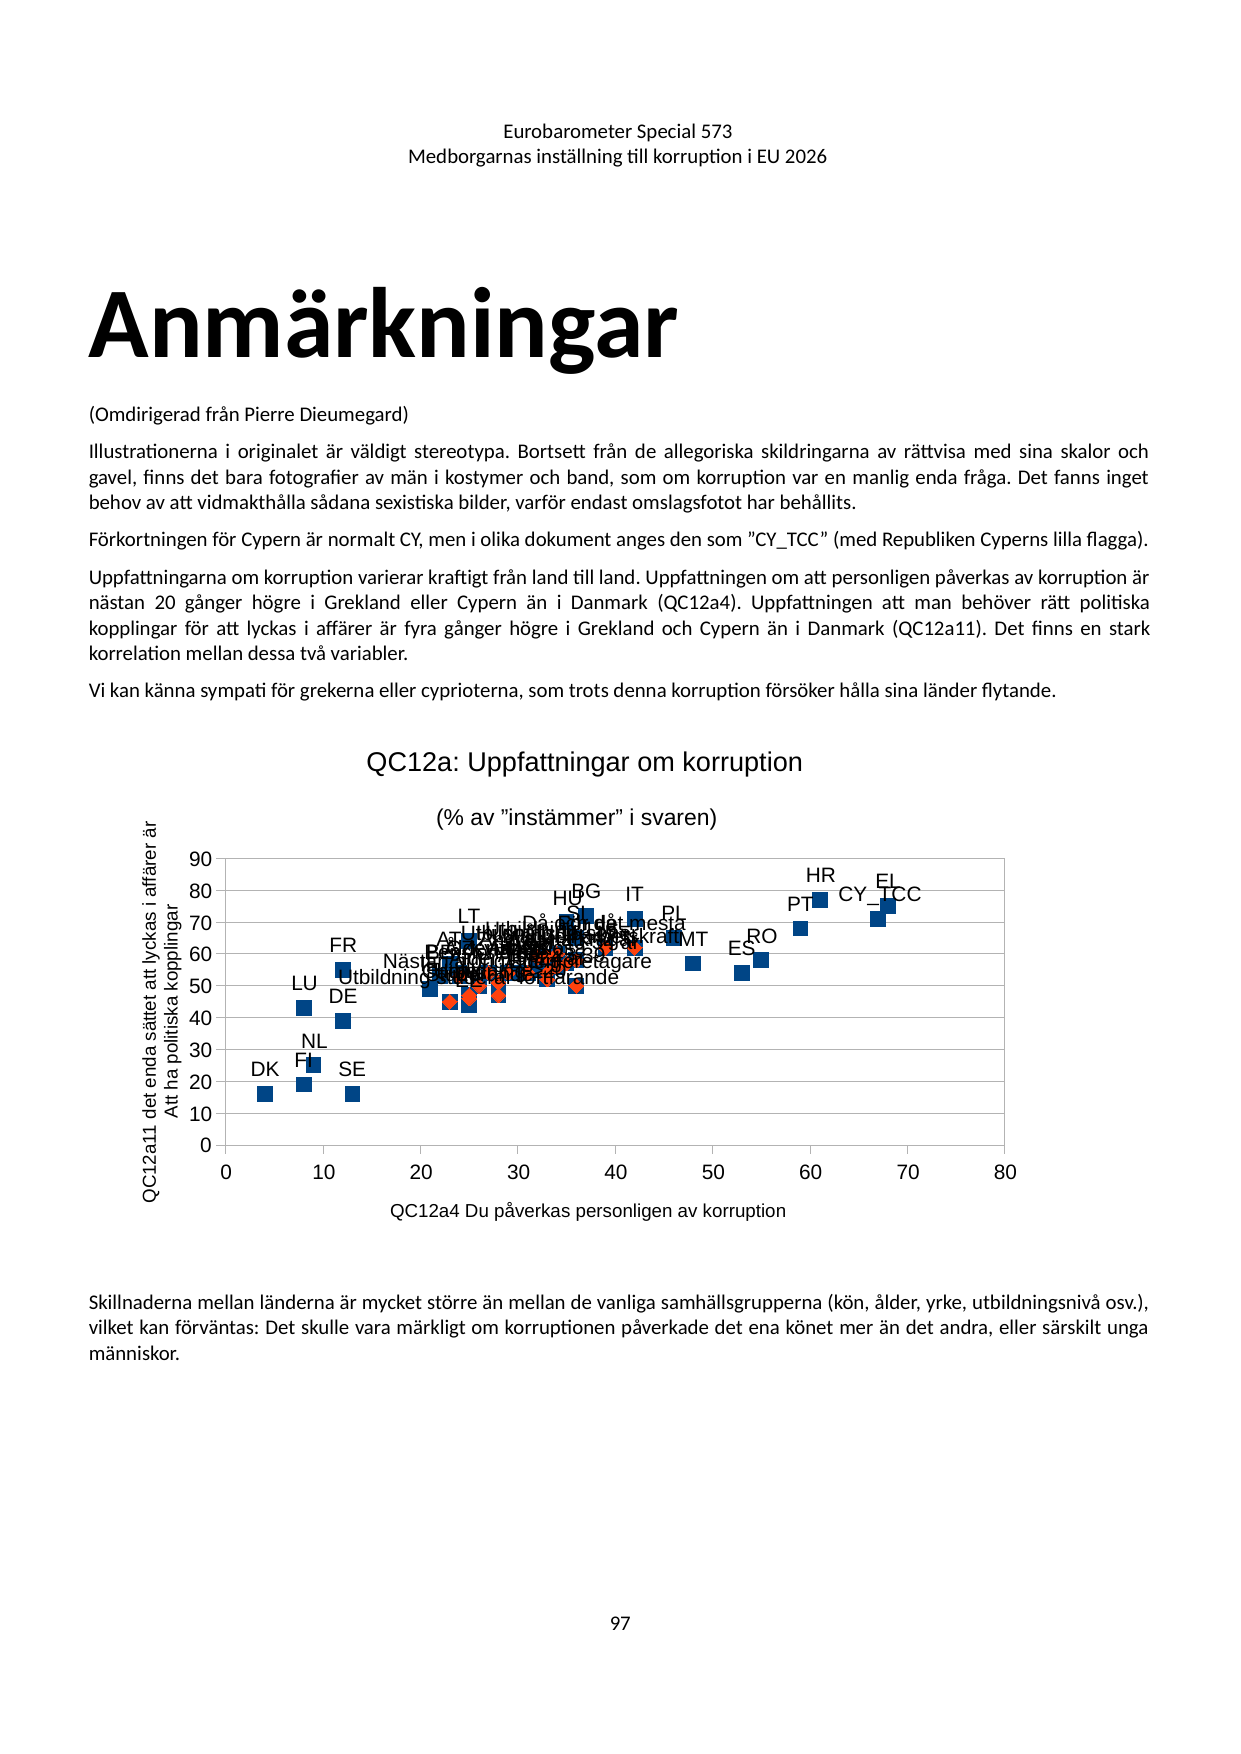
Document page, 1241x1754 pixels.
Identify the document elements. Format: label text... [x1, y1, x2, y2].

subtitle Anmärkningar [88, 261, 1152, 383]
text (Omdirigerad från Pierre Dieumegard) [88, 401, 1152, 427]
text Förkortningen för Cypern är normalt CY, men i olika dokument anges den som ”CY_TCC” (med Republiken Cyperns lilla flagga). [88, 527, 1152, 552]
text Skillnaderna mellan länderna är mycket större än mellan de vanliga samhällsgrupperna (kön, ålder, yrke, utbildningsnivå osv.), vilket kan förväntas: Det skulle vara märkligt om korruptionen påverkade det ena könet mer än det andra, eller särskilt unga människor. [88, 1289, 1152, 1365]
text Illustrationerna i originalet är väldigt stereotypa. Bortsett från de allegoriska skildringarna av rättvisa med sina skalor och gavel, finns det bara fotografier av män i kostymer och band, som om korruption var en manlig enda fråga. Det fanns inget behov av att vidmakthålla sådana sexistiska bilder, varför endast omslagsfotot har behållits. [88, 438, 1152, 515]
text Uppfattningarna om korruption varierar kraftigt från land till land. Uppfattningen om att personligen påverkas av korruption är nästan 20 gånger högre i Grekland eller Cypern än i Danmark (QC12a4). Uppfattningen att man behöver rätt politiska kopplingar för att lyckas i affärer är fyra gånger högre i Grekland och Cypern än i Danmark (QC12a11). Det finns en stark korrelation mellan dessa två variabler. [88, 564, 1152, 666]
text Vi kan känna sympati för grekerna eller cyprioterna, som trots denna korruption försöker hålla sina länder flytande. [88, 677, 1152, 703]
